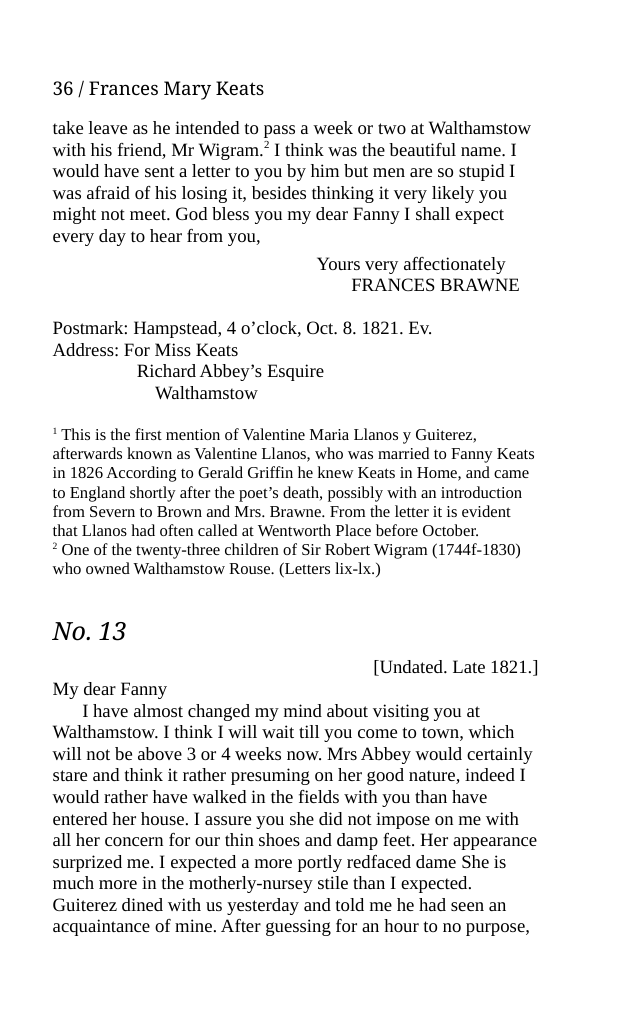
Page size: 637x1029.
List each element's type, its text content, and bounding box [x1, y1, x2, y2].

text My dear Fanny [52, 678, 538, 699]
text Richard Abbey’s Esquire [52, 360, 538, 382]
text Yours very affectionately [52, 252, 538, 274]
subtitle No. 13 [52, 613, 538, 647]
text 1 This is the first mention of Valentine Maria Llanos y Guiterez, afterwards known as Valentine Llanos, who was married to Fanny Keats in 1826 According to Gerald Griffin he knew Keats in Home, and came to England shortly after the poet’s death, possibly with an introduction from Severn to Brown and Mrs. Brawne. From the letter it is evident that Llanos had often called at Wentworth Place before October. [52, 425, 538, 540]
text Walthamstow [52, 382, 538, 403]
text take leave as he intended to pass a week or two at Walthamstow with his friend, Mr Wigram.2 I think was the beautiful name. I would have sent a letter to you by him but men are so stupid I was afraid of his losing it, besides thinking it very likely you might not meet. God bless you my dear Fanny I shall expect every day to hear from you, [52, 117, 538, 246]
text [Undated. Late 1821.] [52, 656, 538, 678]
text 2 One of the twenty-three children of Sir Robert Wigram (1744f-1830) who owned Walthamstow Rouse. (Letters lix-lx.) [52, 540, 538, 578]
text FRANCES BRAWNE [52, 274, 538, 296]
text Postmark: Hampstead, 4 o’clock, Oct. 8. 1821. Ev. [52, 317, 538, 339]
text I have almost changed my mind about visiting you at Walthamstow. I think I will wait till you come to town, which will not be above 3 or 4 weeks now. Mrs Abbey would certainly stare and think it rather presuming on her good nature, indeed I would rather have walked in the fields with you than have entered her house. I assure you she did not impose on me with all her concern for our thin shoes and damp feet. Her appearance surprized me. I expected a more portly redfaced dame She is much more in the motherly-nursey stile than I expected. Guiterez dined with us yesterday and told me he had seen an acquaintance of mine. After guessing for an hour to no purpose, [52, 699, 538, 937]
text Address: For Miss Keats [52, 339, 538, 360]
